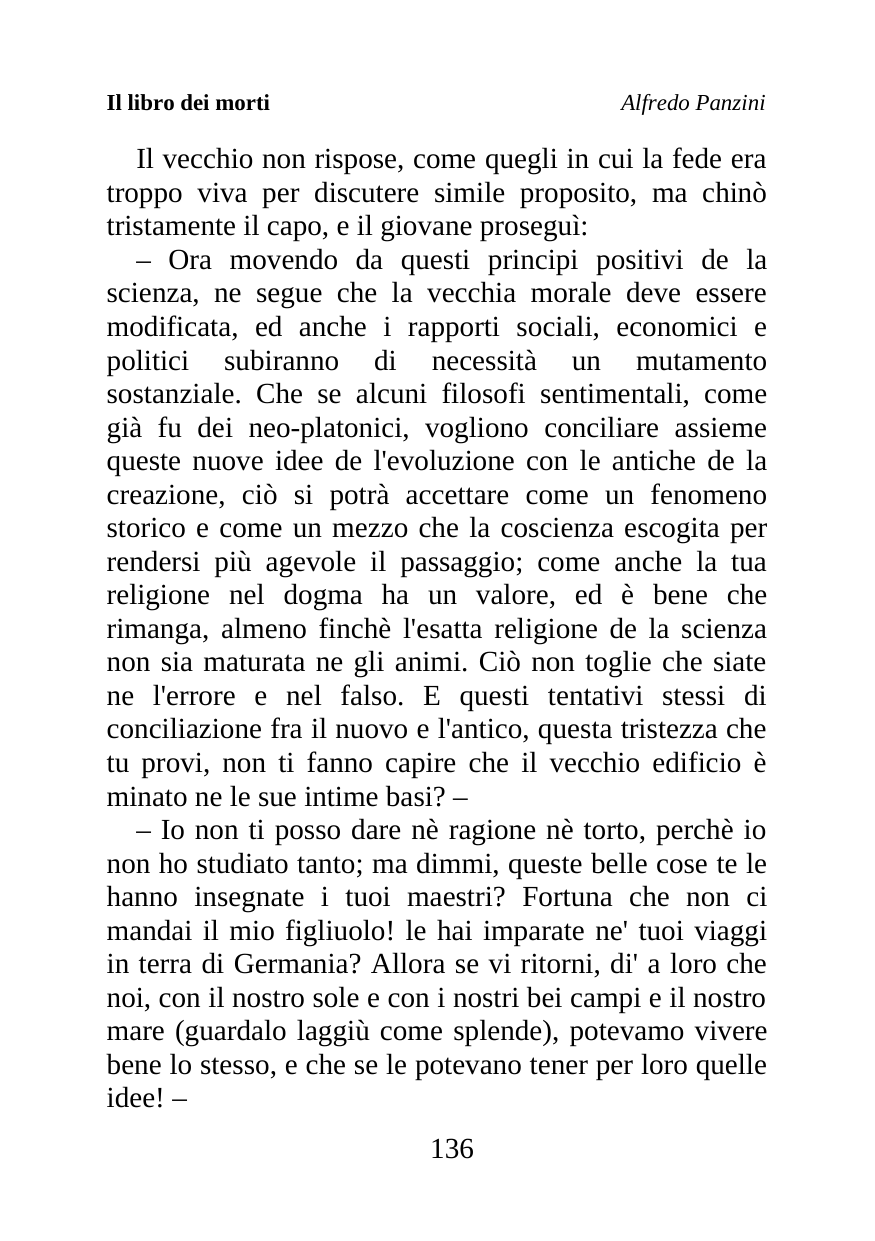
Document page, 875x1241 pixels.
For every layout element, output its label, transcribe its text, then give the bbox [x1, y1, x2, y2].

text Il vecchio non rispose, come quegli in cui la fede era troppo viva per discutere simile proposito, ma chinò tristamente il capo, e il giovane proseguì: [106, 141, 768, 242]
text – Ora movendo da questi principi positivi de la scienza, ne segue che la vecchia morale deve essere modificata, ed anche i rapporti sociali, economici e politici subiranno di necessità un mutamento sostanziale. Che se alcuni filosofi sentimentali, come già fu dei neo-platonici, vogliono conciliare assieme queste nuove idee de l'evoluzione con le antiche de la creazione, ciò si potrà accettare come un fenomeno storico e come un mezzo che la coscienza escogita per rendersi più agevole il passaggio; come anche la tua religione nel dogma ha un valore, ed è bene che rimanga, almeno finchè l'esatta religione de la scienza non sia maturata ne gli animi. Ciò non toglie che siate ne l'errore e nel falso. E questi tentativi stessi di conciliazione fra il nuovo e l'antico, questa tristezza che tu provi, non ti fanno capire che il vecchio edificio è minato ne le sue intime basi? – [106, 242, 768, 812]
text – Io non ti posso dare nè ragione nè torto, perchè io non ho studiato tanto; ma dimmi, queste belle cose te le hanno insegnate i tuoi maestri? Fortuna che non ci mandai il mio figliuolo! le hai imparate ne' tuoi viaggi in terra di Germania? Allora se vi ritorni, di' a loro che noi, con il nostro sole e con i nostri bei campi e il nostro mare (guardalo laggiù come splende), potevamo vivere bene lo stesso, e che se le potevano tener per loro quelle idee! – [106, 812, 768, 1114]
